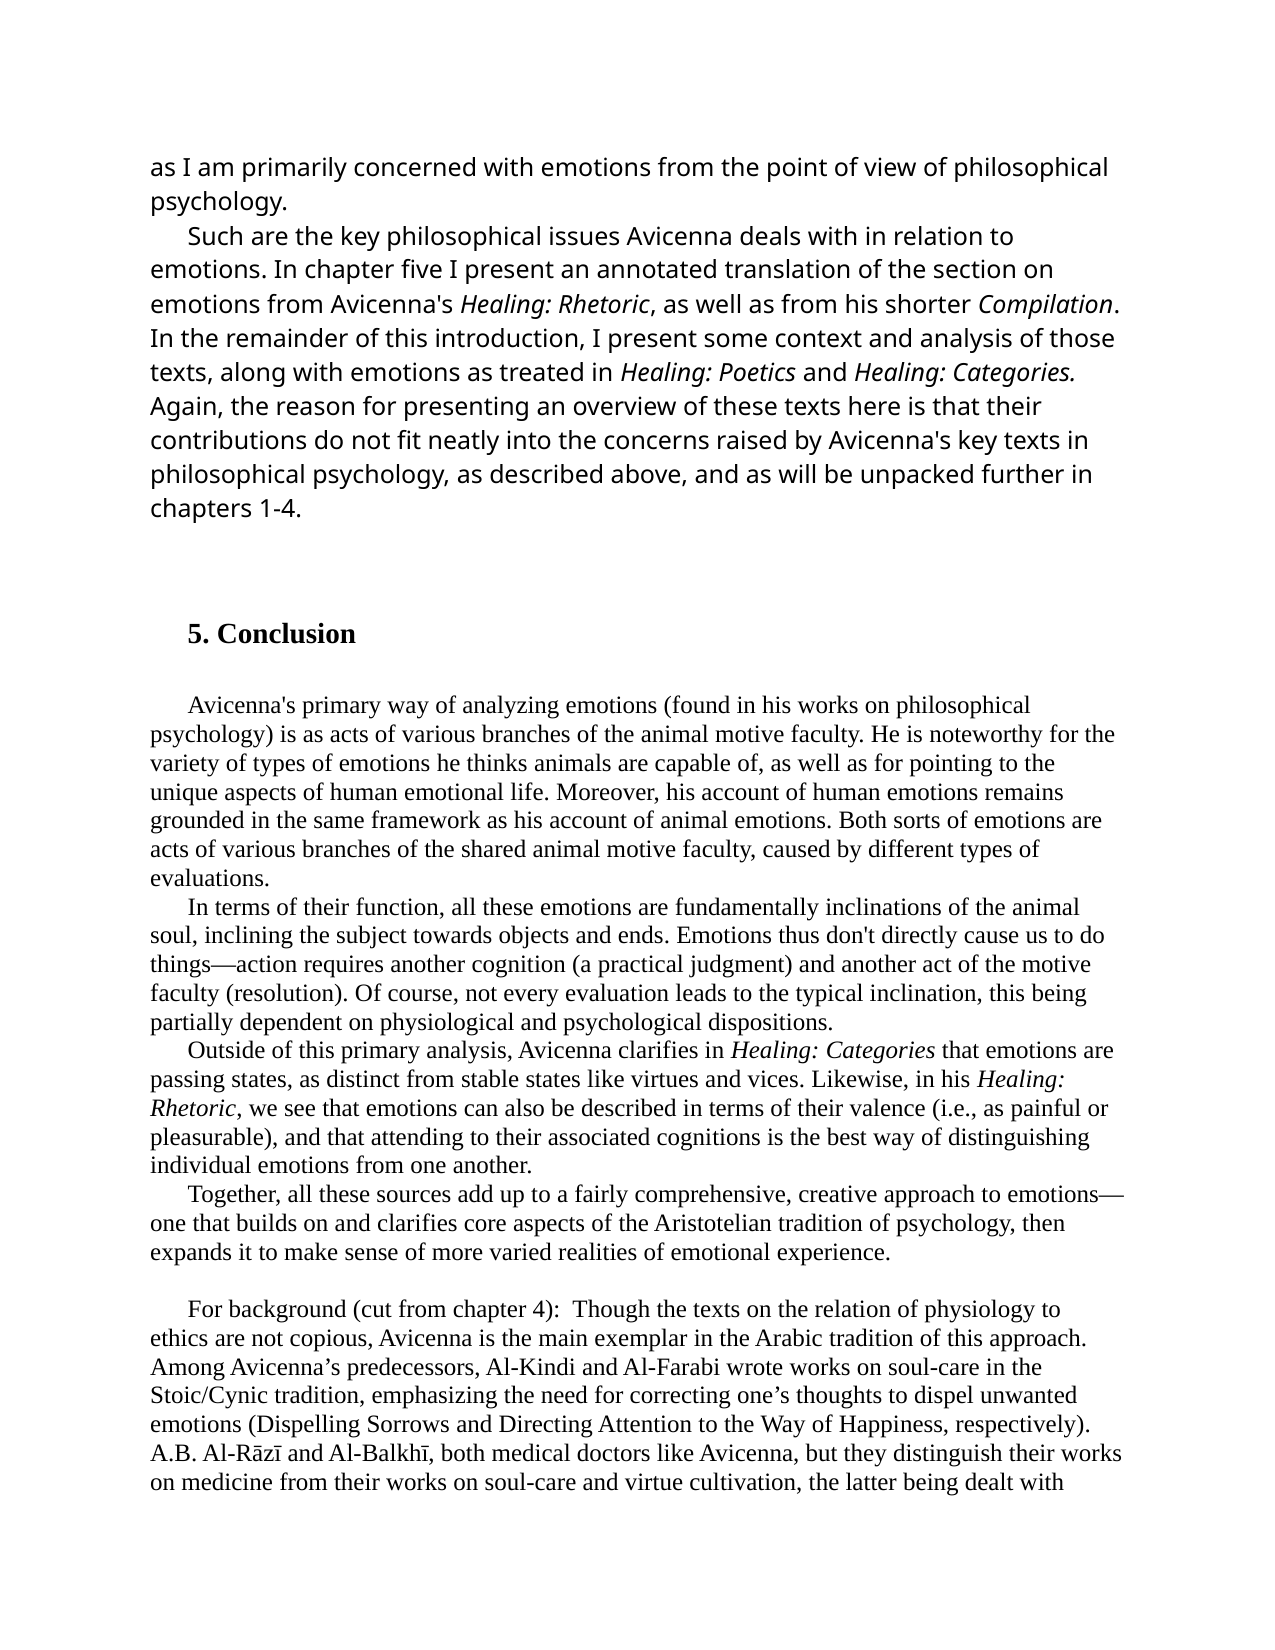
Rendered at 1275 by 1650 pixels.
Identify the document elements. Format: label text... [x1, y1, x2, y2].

text Avicenna's primary way of analyzing emotions (found in his works on philosophical psychology) is as acts of various branches of the animal motive faculty. He is noteworthy for the variety of types of emotions he thinks animals are capable of, as well as for pointing to the unique aspects of human emotional life. Moreover, his account of human emotions remains grounded in the same framework as his account of animal emotions. Both sorts of emotions are acts of various branches of the shared animal motive faculty, caused by different types of evaluations. [150, 691, 1125, 892]
text For background (cut from chapter 4): Though the texts on the relation of physiology to ethics are not copious, Avicenna is the main exemplar in the Arabic tradition of this approach. Among Avicenna’s predecessors, Al-Kindi and Al-Farabi wrote works on soul-care in the Stoic/Cynic tradition, emphasizing the need for correcting one’s thoughts to dispel unwanted emotions (Dispelling Sorrows and Directing Attention to the Way of Happiness, respectively). A.B. Al-Rāzī and Al-Balkhī, both medical doctors like Avicenna, but they distinguish their works on medicine from their works on soul-care and virtue cultivation, the latter being dealt with [150, 1294, 1125, 1496]
text as I am primarily concerned with emotions from the point of view of philosophical psychology. [150, 150, 1125, 218]
subtitle 5. Conclusion [150, 616, 1125, 649]
text Together, all these sources add up to a fairly comprehensive, creative approach to emotions—one that builds on and clarifies core aspects of the Aristotelian tradition of psychology, then expands it to make sense of more varied realities of emotional experience. [150, 1179, 1125, 1266]
text Such are the key philosophical issues Avicenna deals with in relation to emotions. In chapter five I present an annotated translation of the section on emotions from Avicenna's Healing: Rhetoric, as well as from his shorter Compilation. In the remainder of this introduction, I present some context and analysis of those texts, along with emotions as treated in Healing: Poetics and Healing: Categories. Again, the reason for presenting an overview of these texts here is that their contributions do not fit neatly into the concerns raised by Avicenna's key texts in philosophical psychology, as described above, and as will be unpacked further in chapters 1-4. [150, 218, 1125, 525]
text In terms of their function, all these emotions are fundamentally inclinations of the animal soul, inclining the subject towards objects and ends. Emotions thus don't directly cause us to do things—action requires another cognition (a practical judgment) and another act of the motive faculty (resolution). Of course, not every evaluation leads to the typical inclination, this being partially dependent on physiological and psychological dispositions. [150, 892, 1125, 1036]
text Outside of this primary analysis, Avicenna clarifies in Healing: Categories that emotions are passing states, as distinct from stable states like virtues and vices. Likewise, in his Healing: Rhetoric, we see that emotions can also be described in terms of their valence (i.e., as painful or pleasurable), and that attending to their associated cognitions is the best way of distinguishing individual emotions from one another. [150, 1036, 1125, 1179]
